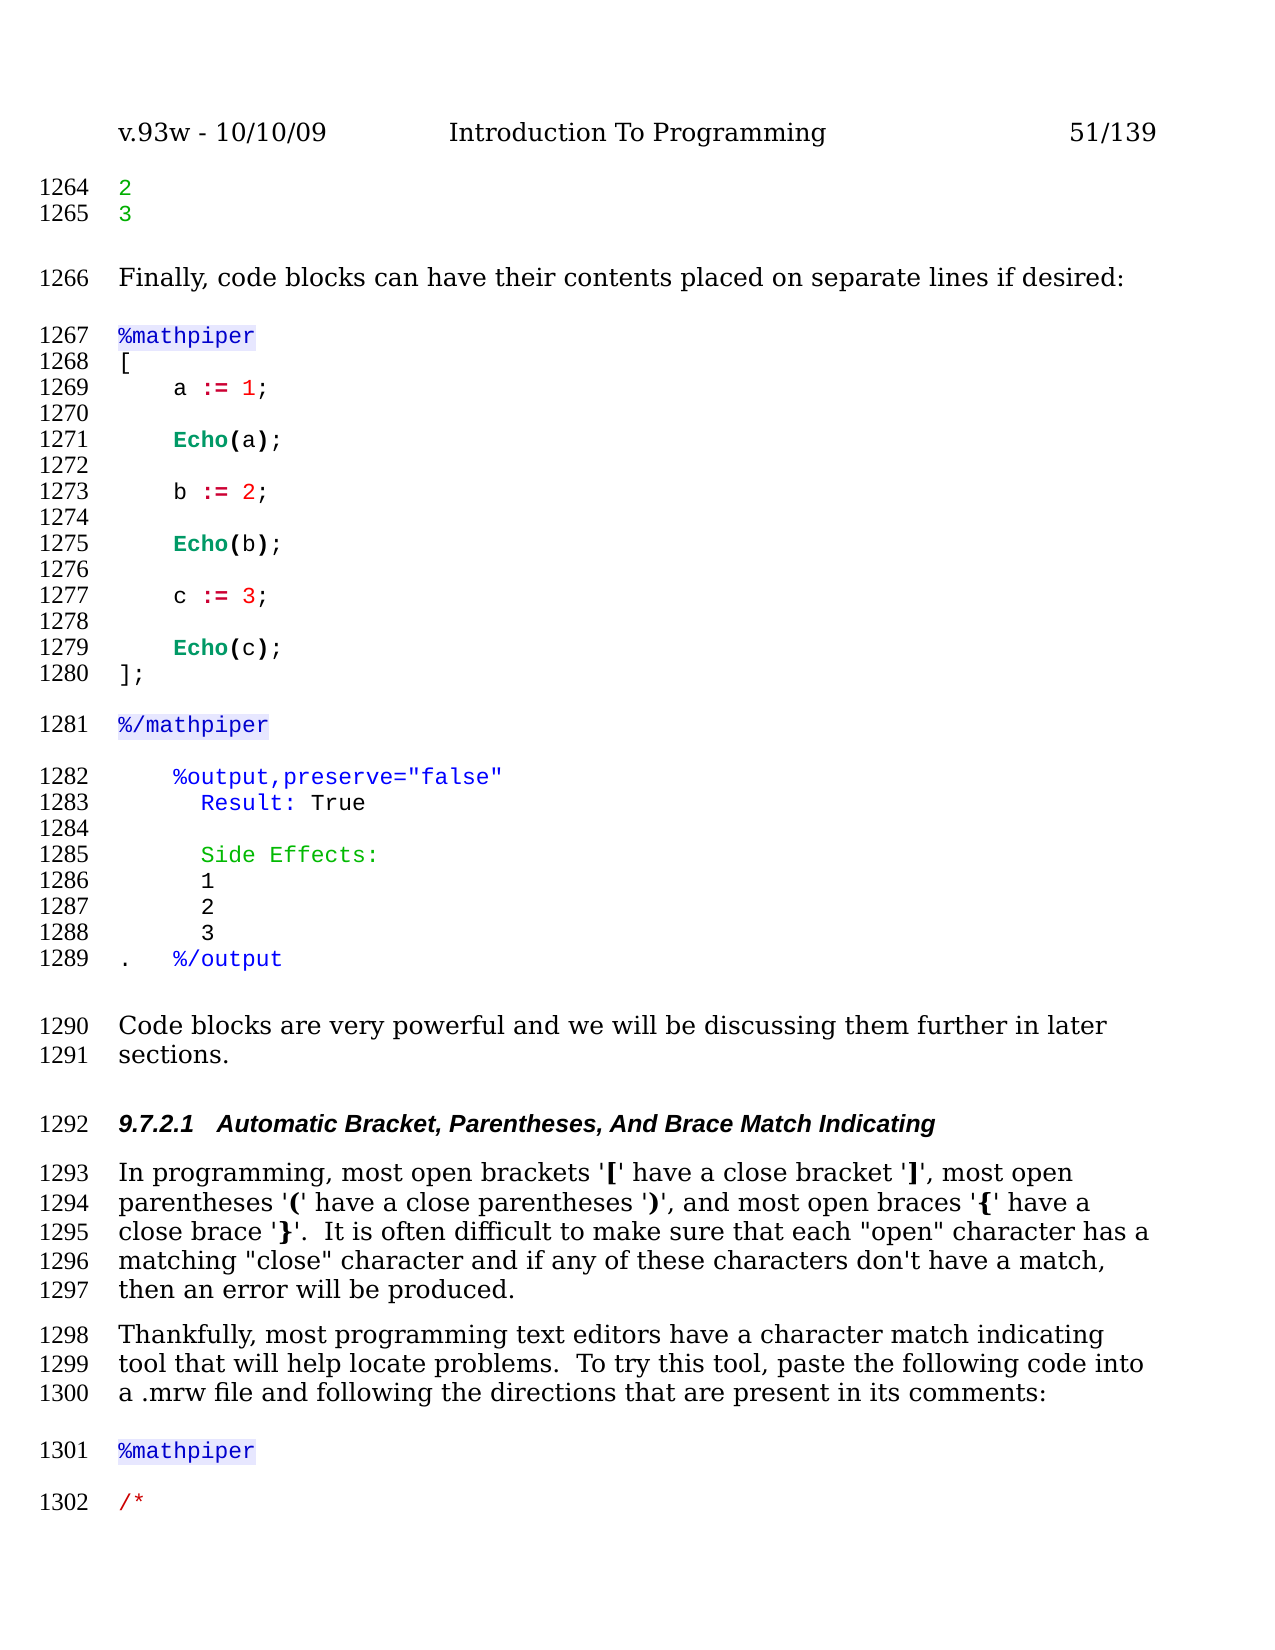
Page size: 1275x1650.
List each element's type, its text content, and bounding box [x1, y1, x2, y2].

text Side Effects: [118, 843, 1157, 869]
text ]; [118, 662, 1157, 688]
text /* [118, 1491, 1157, 1517]
text a := 1; [118, 377, 1157, 402]
text 2 [118, 895, 1157, 921]
text 3 [118, 203, 1157, 229]
text In programming, most open brackets '[' have a close bracket ']', most open parentheses '(' have a close parentheses ')', and most open braces '{' have a close brace '}'. It is often difficult to make sure that each "open" character has a matching "close" character and if any of these characters don't have a match, then an error will be produced. [118, 1158, 1157, 1305]
text Code blocks are very powerful and we will be discussing them further in later sections. [118, 1012, 1157, 1070]
text 1 [118, 869, 1157, 895]
text %mathpiper [118, 1439, 1157, 1465]
text %mathpiper [118, 325, 1157, 351]
text %output,preserve="false" [118, 766, 1157, 792]
text 2 [118, 177, 1157, 203]
text c := 3; [118, 584, 1157, 610]
text 3 [118, 921, 1157, 947]
text %/mathpiper [118, 714, 1157, 740]
subtitle Automatic Bracket, Parentheses, And Brace Match Indicating [118, 1109, 1157, 1137]
text [ [118, 351, 1157, 377]
text Thankfully, most programming text editors have a character match indicating tool that will help locate problems. To try this tool, paste the following code into a .mrw file and following the directions that are present in its comments: [118, 1320, 1157, 1407]
text . %/output [118, 947, 1157, 973]
text b := 2; [118, 480, 1157, 506]
text Result: True [118, 792, 1157, 817]
text Echo(b); [118, 532, 1157, 558]
text Finally, code blocks can have their contents placed on separate lines if desired: [118, 263, 1157, 293]
text Echo(c); [118, 636, 1157, 662]
text Echo(a); [118, 428, 1157, 454]
